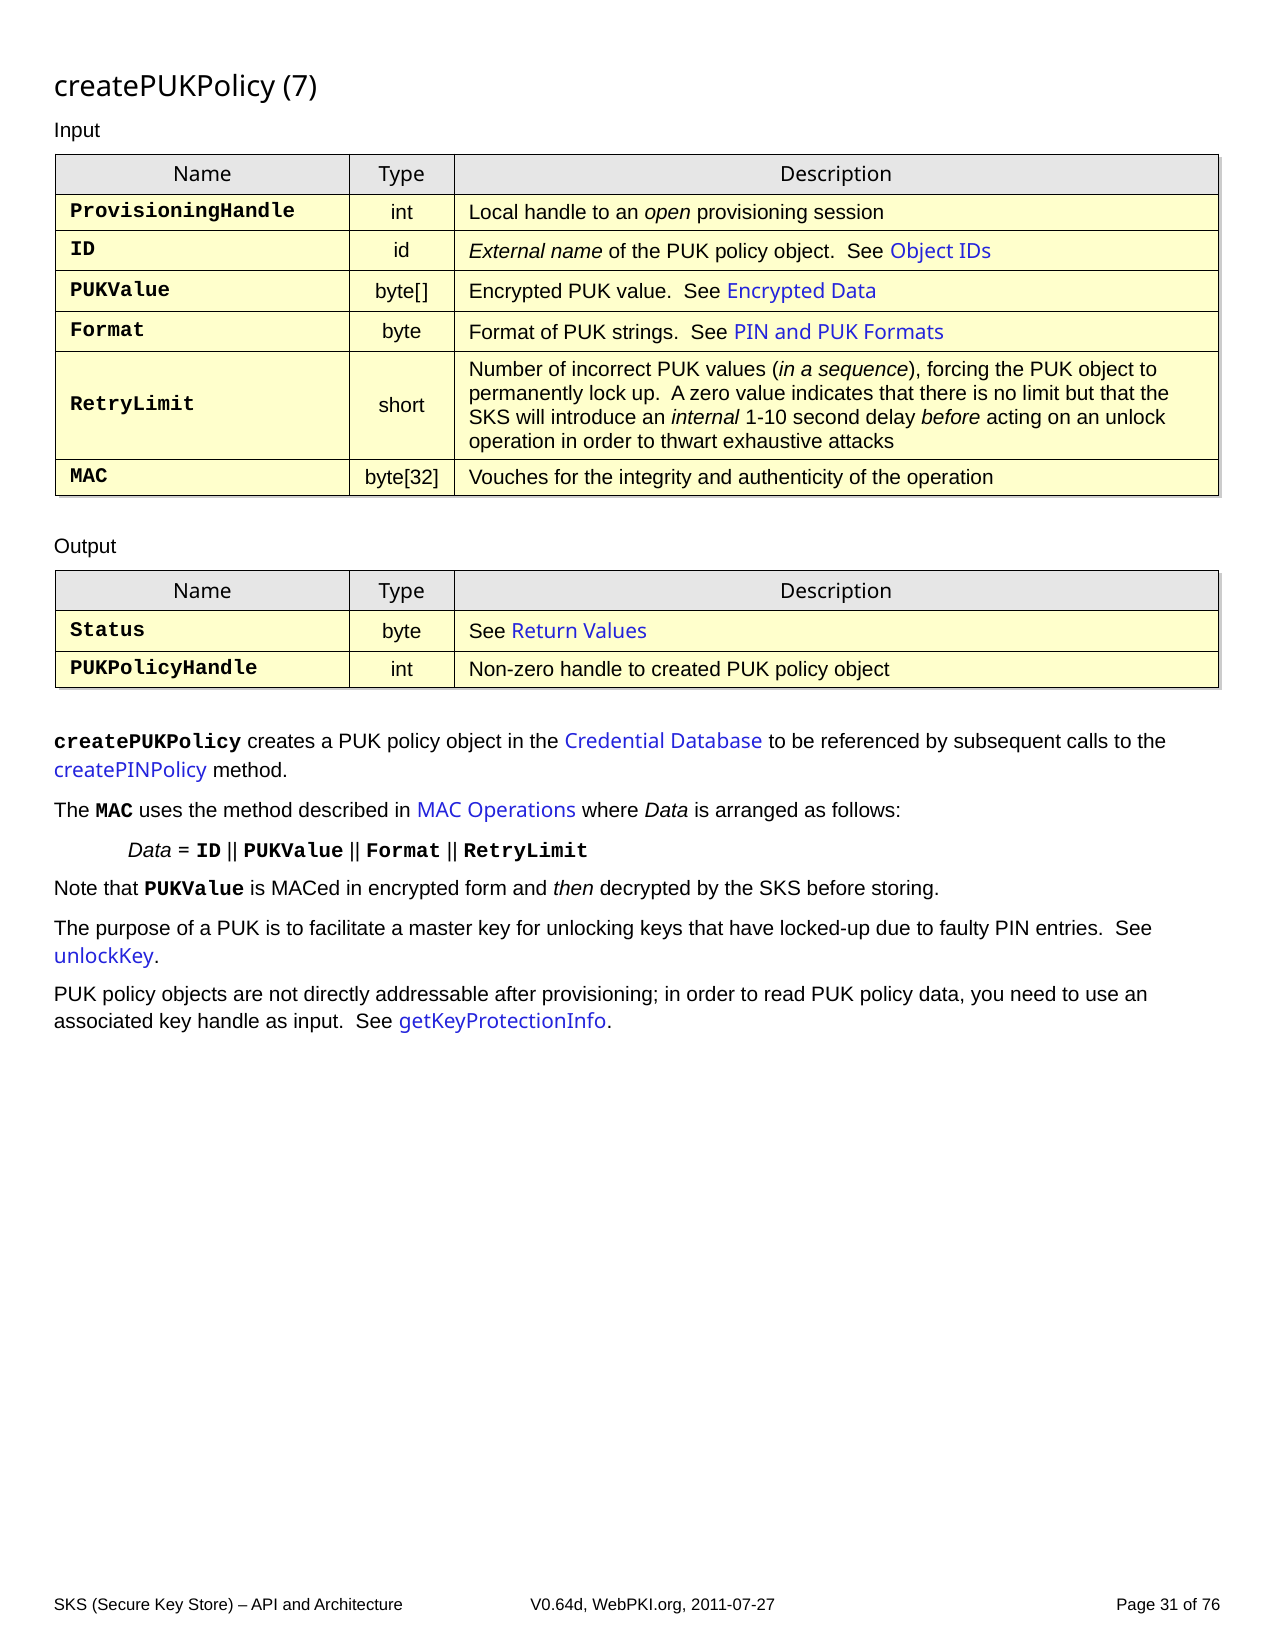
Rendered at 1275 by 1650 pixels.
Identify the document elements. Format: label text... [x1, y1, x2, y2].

table_cell Local handle to an open provisioning session [455, 195, 1218, 230]
table_cell PUKPolicyHandle [56, 652, 349, 687]
table_cell byte[ ] [350, 271, 454, 311]
table_cell byte [350, 611, 454, 651]
table_cell MAC [56, 460, 349, 495]
table_cell Status [56, 611, 349, 651]
table_cell External name of the PUK policy object. See Object IDs [455, 231, 1218, 270]
table_cell Vouches for the integrity and authenticity of the operation [455, 460, 1218, 495]
table_header Name [56, 155, 349, 194]
table_header Description [455, 155, 1218, 194]
table_cell ID [56, 231, 349, 270]
text The purpose of a PUK is to facilitate a master key for unlocking keys that have locked-up due to faulty PIN entries. See unlockKey. [54, 913, 1221, 970]
table_cell Format of PUK strings. See PIN and PUK Formats [455, 312, 1218, 351]
table_header Description [455, 571, 1218, 610]
text The MAC uses the method described in MAC Operations where Data is arranged as follows: [54, 795, 1221, 823]
table_cell id [350, 231, 454, 270]
table_cell Number of incorrect PUK values (in a sequence), forcing the PUK object to permanently lock up. A zero value indicates that there is no limit but that the SKS will introduce an internal 1‑10 second delay before acting on an unlock operation in order to thwart exhaustive attacks [455, 352, 1218, 459]
text createPUKPolicy creates a PUK policy object in the Credential Database to be referenced by subsequent calls to the createPINPolicy method. [54, 726, 1221, 783]
table_cell ProvisioningHandle [56, 195, 349, 230]
subtitle createPUKPolicy (7) [54, 66, 1221, 105]
table_cell int [350, 195, 454, 230]
table_cell Format [56, 312, 349, 351]
table_cell PUKValue [56, 271, 349, 311]
table_cell short [350, 352, 454, 459]
table_cell Encrypted PUK value. See Encrypted Data [455, 271, 1218, 311]
table_cell byte⁮[32] [350, 460, 454, 495]
table_header Type [350, 155, 454, 194]
text Input [54, 118, 1221, 142]
table_cell RetryLimit [56, 352, 349, 459]
text Note that PUKValue is MACed in encrypted form and then decrypted by the SKS before storing. [54, 876, 1221, 901]
table_header Name [56, 571, 349, 610]
table_header Type [350, 571, 454, 610]
text Data = ID || PUKValue || Format || RetryLimit [54, 835, 1221, 864]
table_cell int [350, 652, 454, 687]
text PUK policy objects are not directly addressable after provisioning; in order to read PUK policy data, you need to use an associated key handle as input. See getKeyProtectionInfo. [54, 982, 1221, 1034]
table_cell byte [350, 312, 454, 351]
table_cell See Return Values [455, 611, 1218, 651]
text Output [54, 534, 1221, 558]
table_cell Non-zero handle to created PUK policy object [455, 652, 1218, 687]
